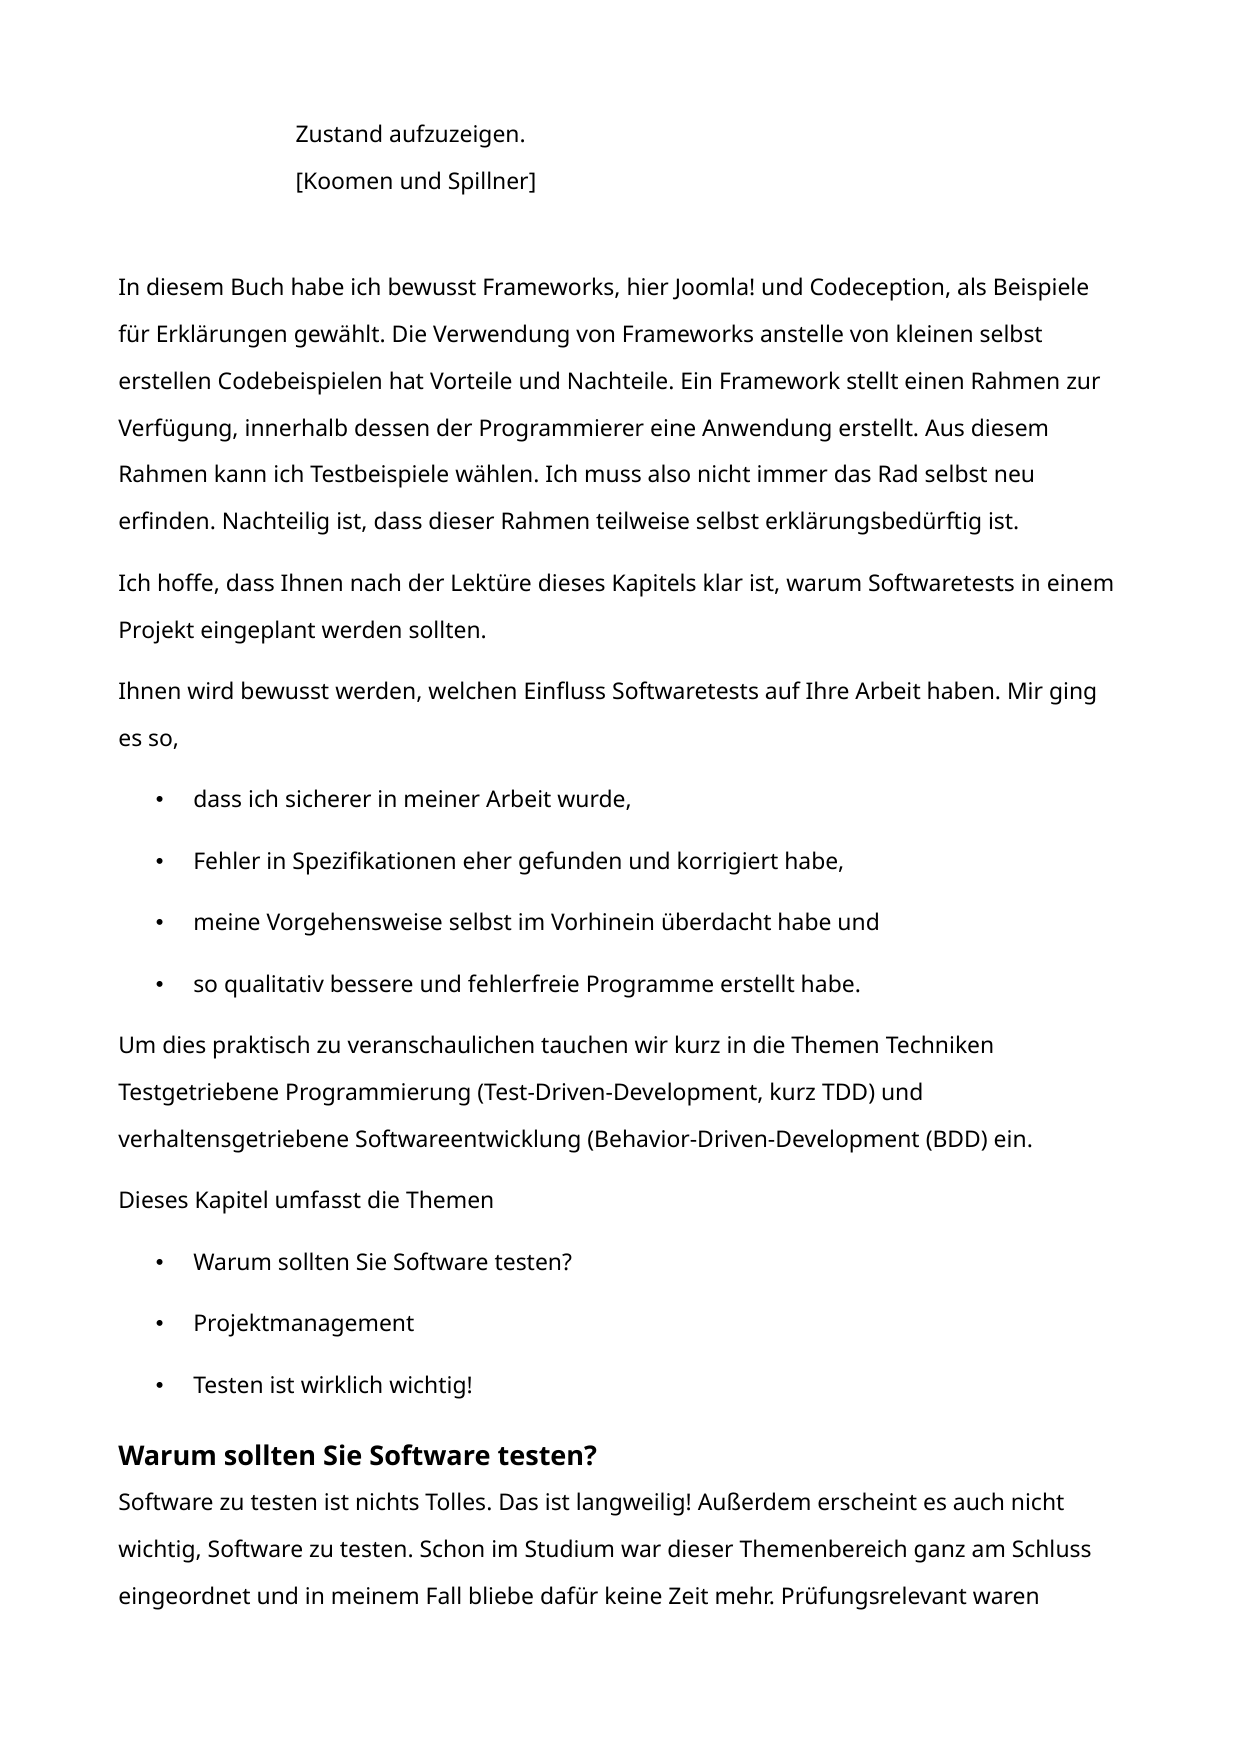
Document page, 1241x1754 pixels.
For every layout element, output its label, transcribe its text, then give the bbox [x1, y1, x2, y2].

list dass ich sicherer in meiner Arbeit wurde, [156, 783, 1122, 815]
list Testen ist wirklich wichtig! [156, 1369, 1122, 1400]
text Software zu testen ist nichts Tolles. Das ist langweilig! Außerdem erscheint es auch nicht wichtig, Software zu testen. Schon im Studium war dieser Themenbereich ganz am Schluss eingeordnet und in meinem Fall bliebe dafür keine Zeit mehr. Prüfungsrelevant waren [118, 1486, 1122, 1611]
text Ich hoffe, dass Ihnen nach der Lektüre dieses Kapitels klar ist, warum Softwaretests in einem Projekt eingeplant werden sollten. [118, 567, 1122, 645]
text Um dies praktisch zu veranschaulichen tauchen wir kurz in die Themen Techniken Testgetriebene Programmierung (Test-Driven-Development, kurz TDD) und verhaltensgetriebene Softwareentwicklung (Behavior-Driven-Development (BDD) ein. [118, 1029, 1122, 1154]
list Projektmanagement [156, 1307, 1122, 1339]
text Ihnen wird bewusst werden, welchen Einfluss Softwaretests auf Ihre Arbeit haben. Mir ging es so, [118, 675, 1122, 753]
text In diesem Buch habe ich bewusst Frameworks, hier Joomla! und Codeception, als Beispiele für Erklärungen gewählt. Die Verwendung von Frameworks anstelle von kleinen selbst erstellen Codebeispielen hat Vorteile und Nachteile. Ein Framework stellt einen Rahmen zur Verfügung, innerhalb dessen der Programmierer eine Anwendung erstellt. Aus diesem Rahmen kann ich Testbeispiele wählen. Ich muss also nicht immer das Rad selbst neu erfinden. Nachteilig ist, dass dieser Rahmen teilweise selbst erklärungsbedürftig ist. [118, 271, 1122, 537]
text Dieses Kapitel umfasst die Themen [118, 1184, 1122, 1216]
list Warum sollten Sie Software testen? [156, 1246, 1122, 1277]
list meine Vorgehensweise selbst im Vorhinein überdacht habe und [156, 906, 1122, 938]
list Fehler in Spezifikationen eher gefunden und korrigiert habe, [156, 845, 1122, 876]
list so qualitativ bessere und fehlerfreie Programme erstellt habe. [156, 968, 1122, 999]
subtitle Warum sollten Sie Software testen? [118, 1437, 1122, 1473]
text Zustand aufzuzeigen. [Koomen und Spillner] [295, 118, 1122, 196]
